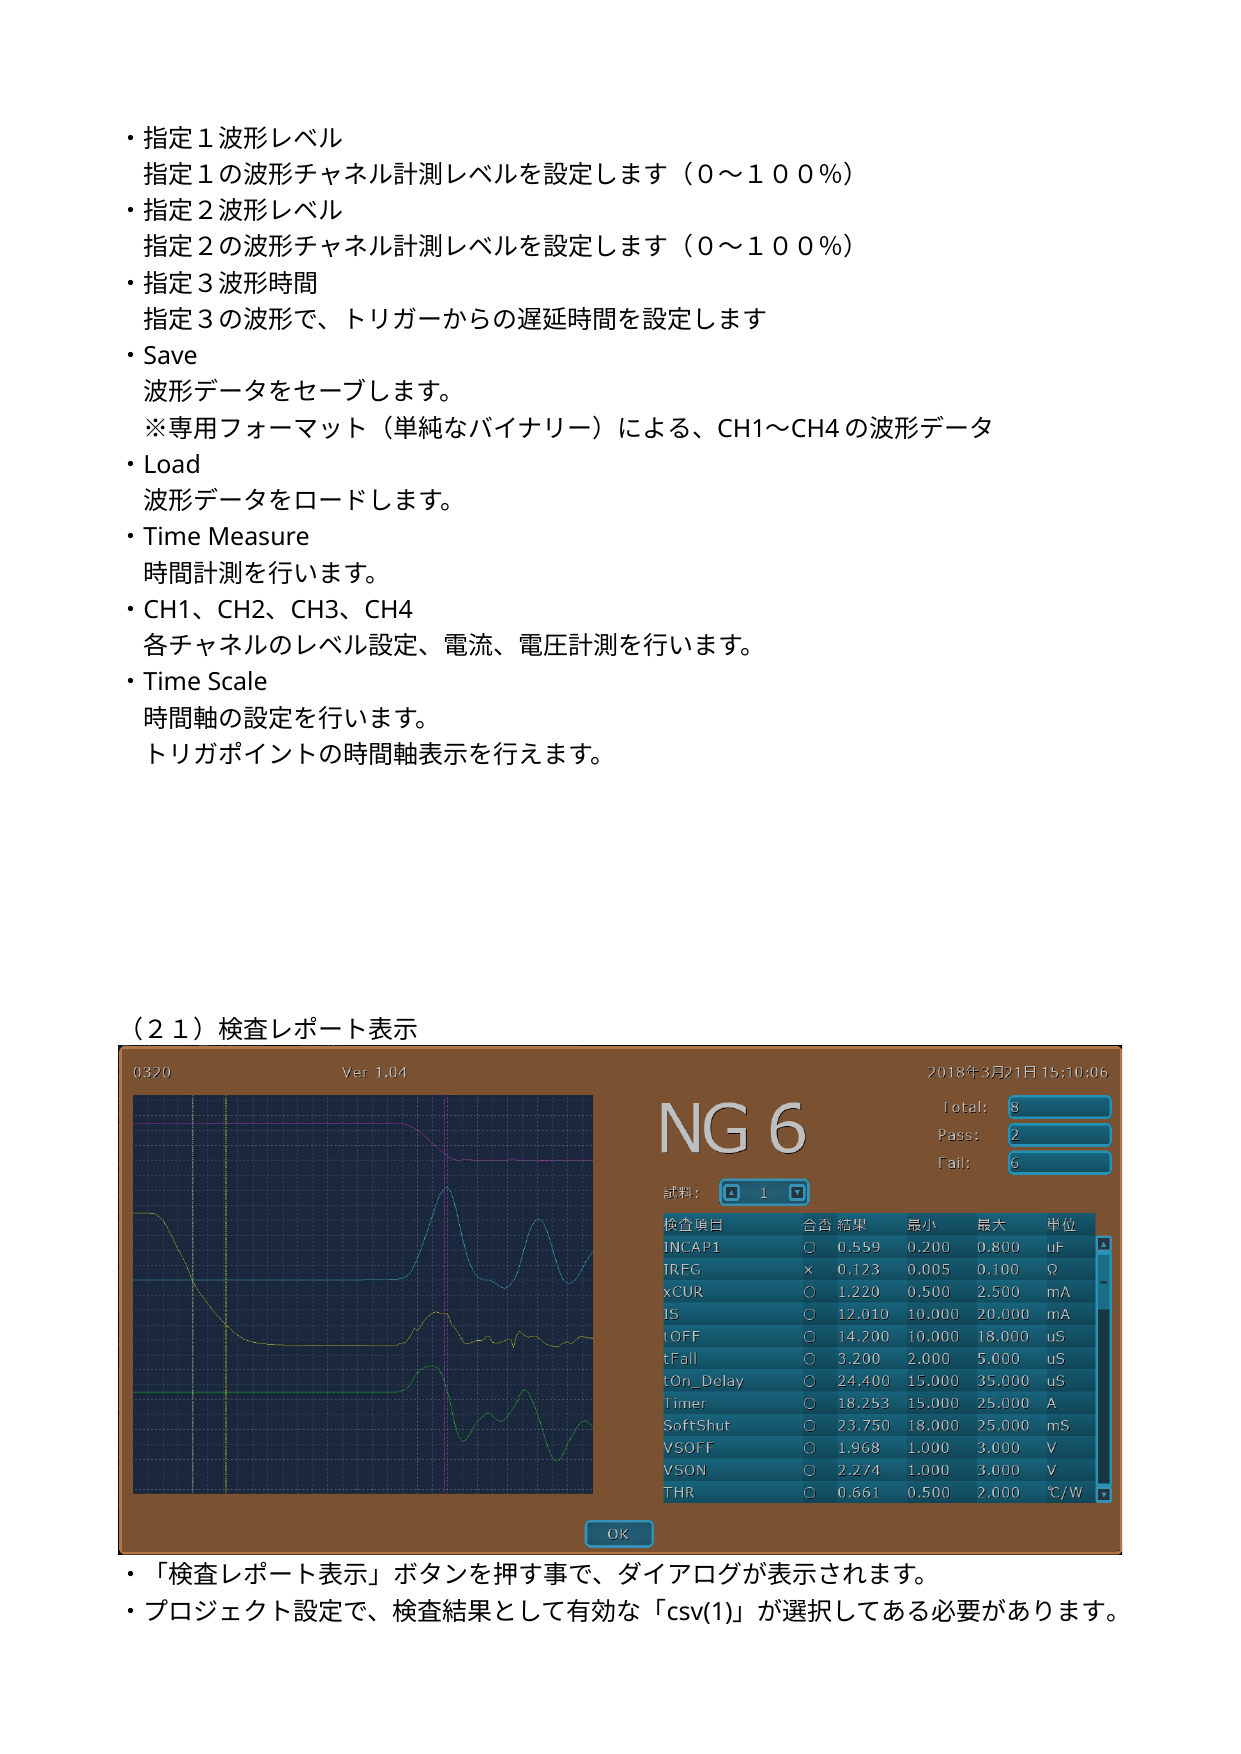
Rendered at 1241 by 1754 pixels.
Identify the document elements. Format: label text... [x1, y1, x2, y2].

text ・Save [118, 336, 1122, 372]
text （２１）検査レポート表示 [118, 1009, 1122, 1045]
text ・プロジェクト設定で、検査結果として有効な「csv(1)」が選択してある必要があります。 [118, 1591, 1122, 1627]
text ・Load [118, 444, 1122, 481]
text 指定２の波形チャネル計測レベルを設定します（０～１００％） [118, 227, 1122, 263]
picture [118, 1045, 1123, 1555]
text ・「検査レポート表示」ボタンを押す事で、ダイアログが表示されます。 [118, 1555, 1122, 1591]
text ・指定２波形レベル [118, 191, 1122, 227]
text 波形データをロードします。 [118, 481, 1122, 517]
text 指定３の波形で、トリガーからの遅延時間を設定します [118, 299, 1122, 336]
text ※専用フォーマット（単純なバイナリー）による、CH1～CH4の波形データ [118, 408, 1122, 444]
text 時間計測を行います。 [118, 553, 1122, 589]
text トリガポイントの時間軸表示を行えます。 [118, 734, 1122, 771]
text 各チャネルのレベル設定、電流、電圧計測を行います。 [118, 626, 1122, 662]
text ・Time Scale [118, 662, 1122, 698]
text 波形データをセーブします。 [118, 372, 1122, 408]
text ・指定１波形レベル [118, 118, 1122, 154]
text 時間軸の設定を行います。 [118, 698, 1122, 734]
text 指定１の波形チャネル計測レベルを設定します（０～１００％） [118, 154, 1122, 191]
text ・CH1、CH2、CH3、CH4 [118, 589, 1122, 626]
text ・指定３波形時間 [118, 263, 1122, 299]
text ・Time Measure [118, 517, 1122, 553]
